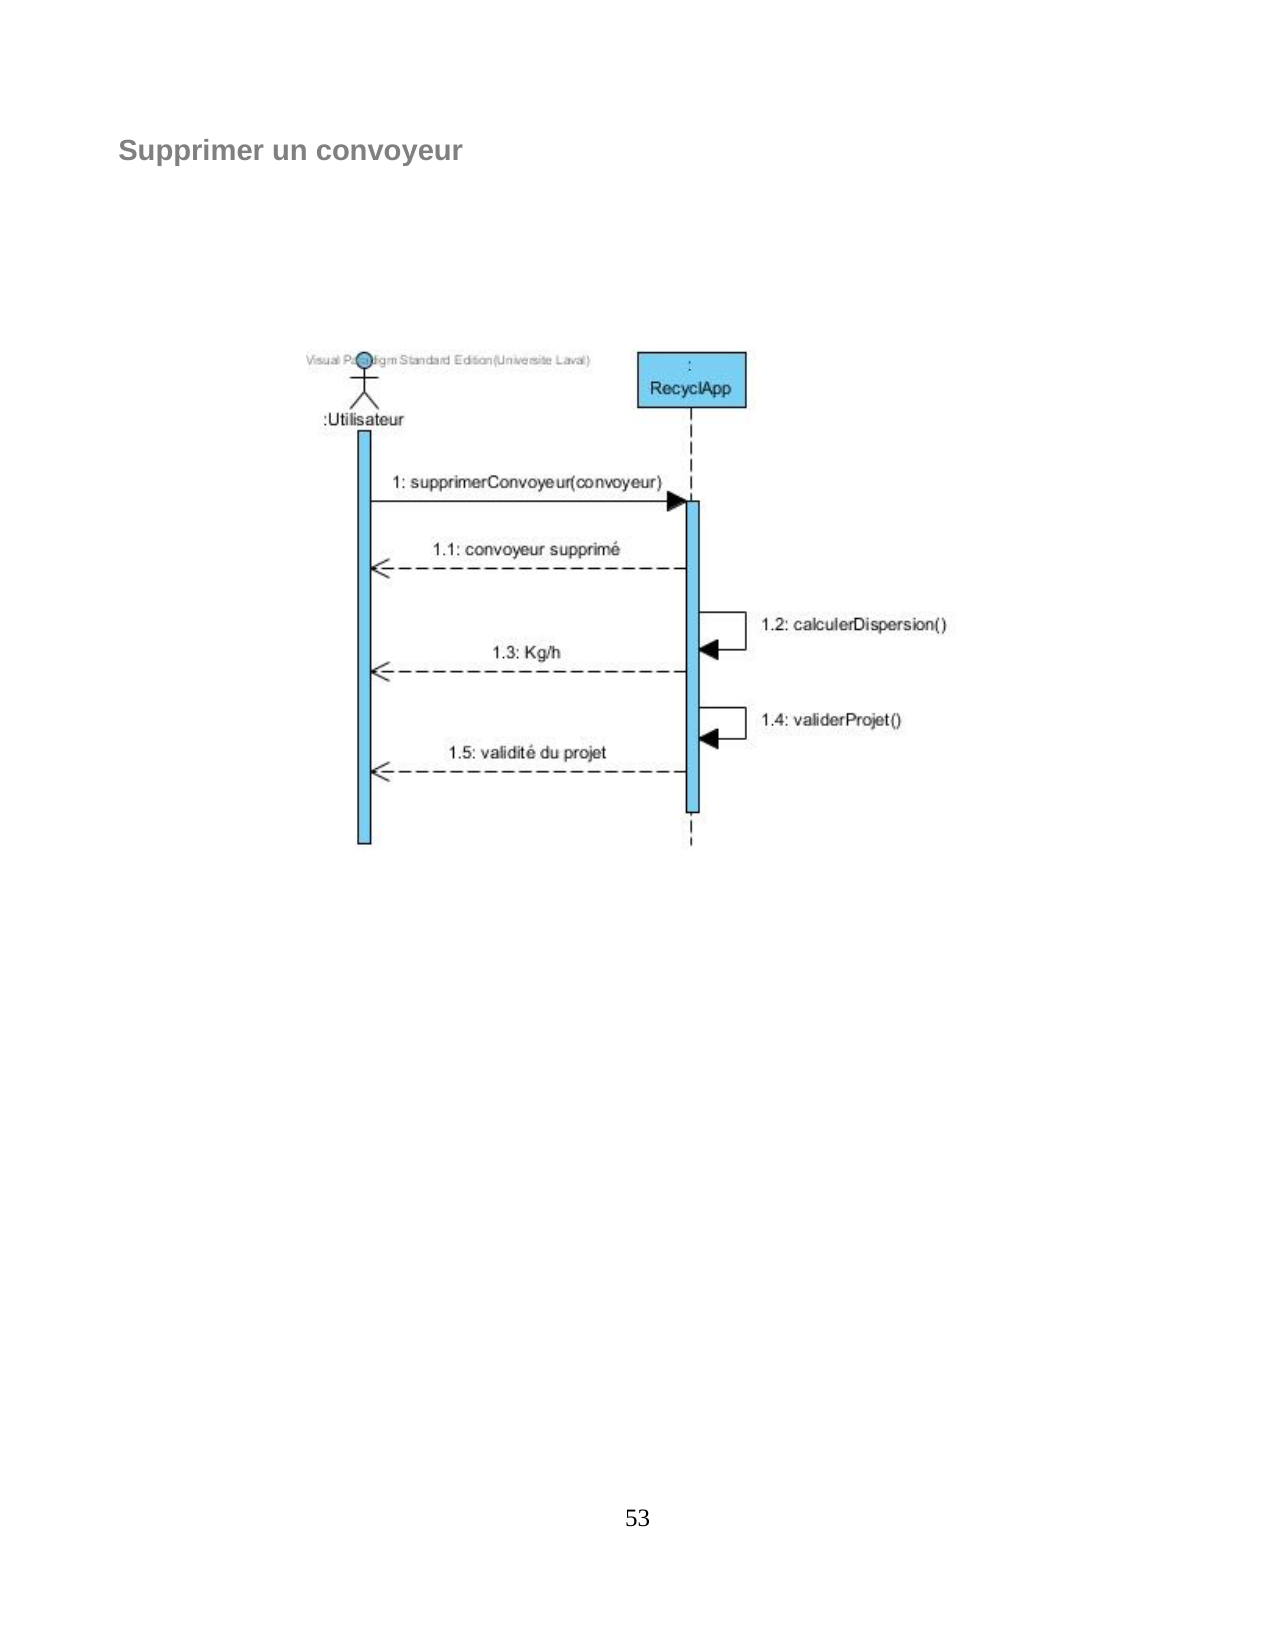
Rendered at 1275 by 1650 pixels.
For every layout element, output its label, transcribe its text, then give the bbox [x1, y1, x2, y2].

picture [306, 349, 969, 851]
subtitle Supprimer un convoyeur [118, 133, 1157, 166]
